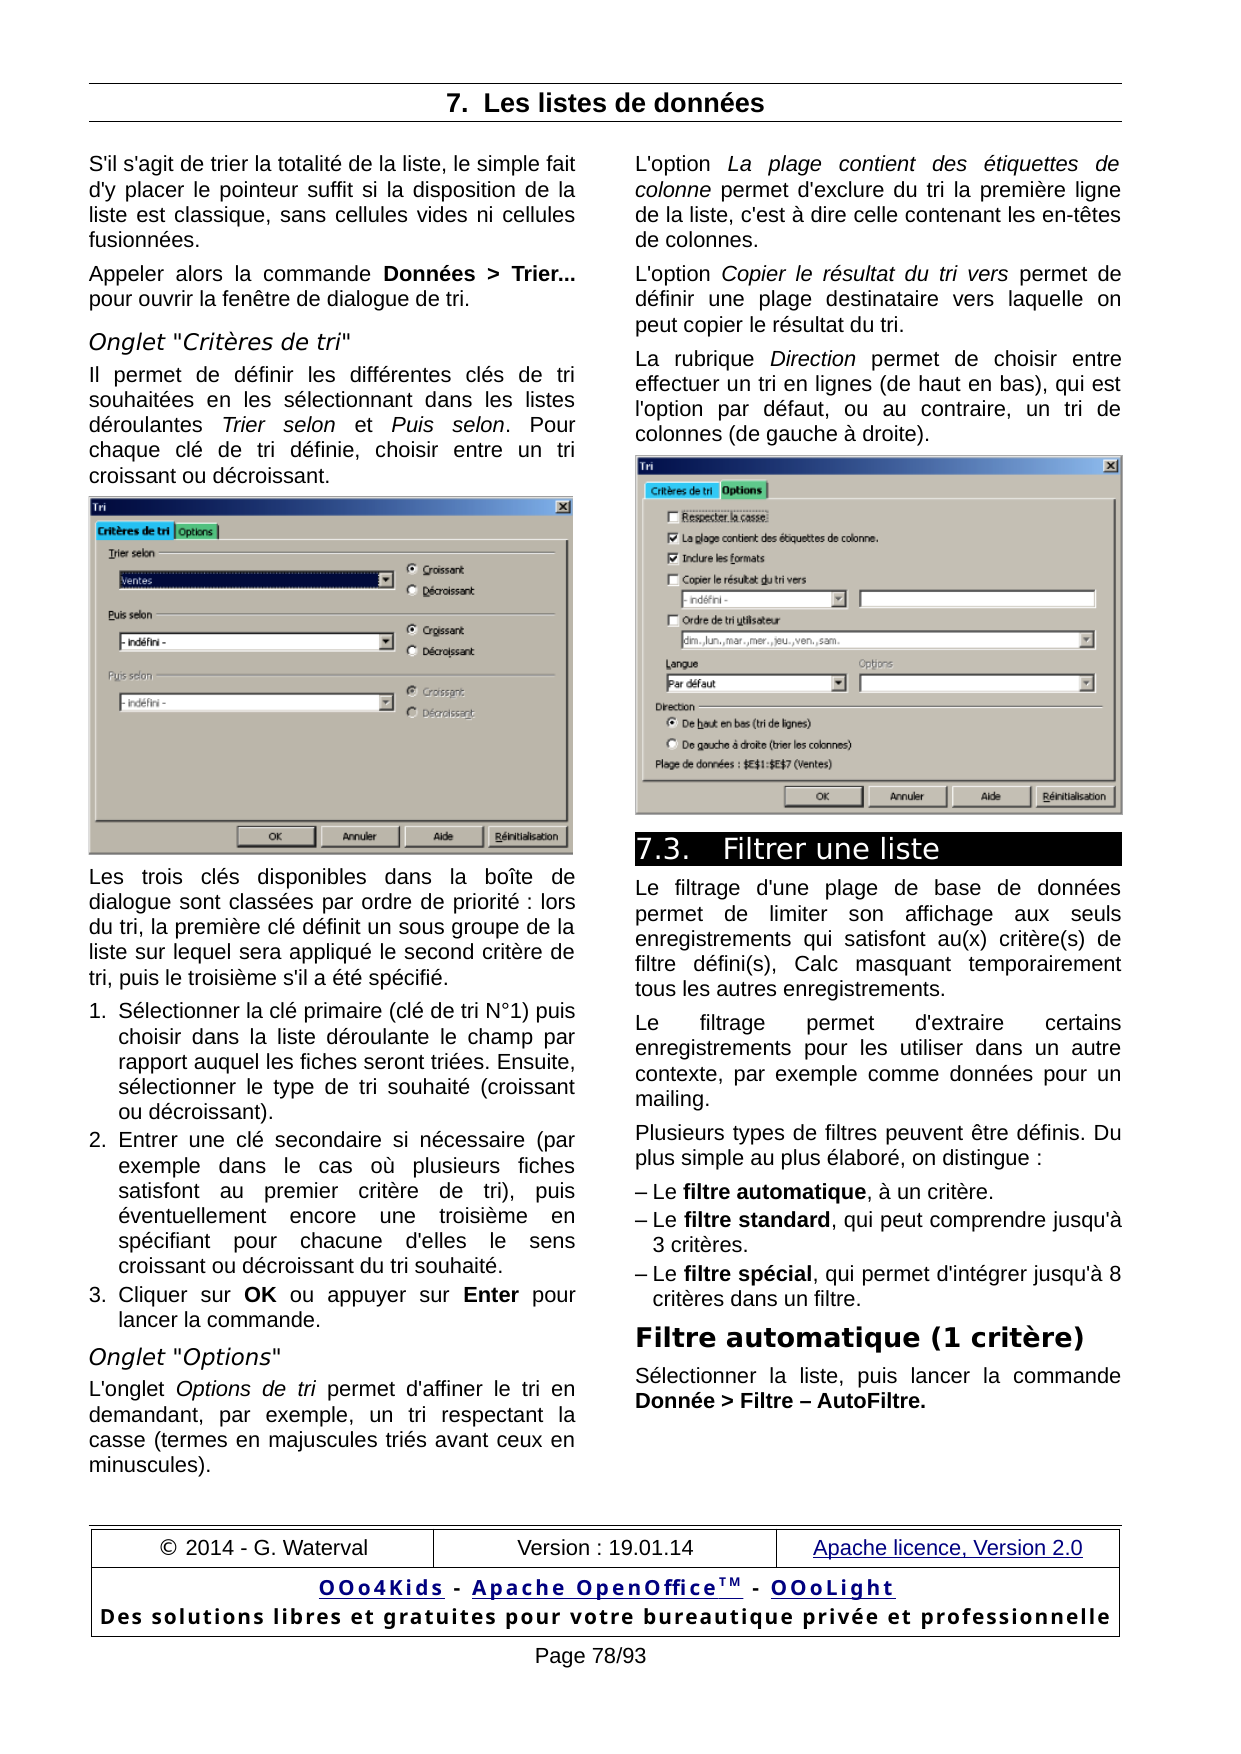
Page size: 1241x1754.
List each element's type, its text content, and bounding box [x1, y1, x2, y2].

text S'il s'agit de trier la totalité de la liste, le simple fait d'y placer le pointeur suffit si la disposition de la liste est classique, sans cellules vides ni cellules fusionnées. [88, 151, 576, 252]
list Le filtre spécial, qui permet d'intégrer jusqu'à 8 critères dans un filtre. [635, 1261, 1122, 1311]
text Appeler alors la commande Données > Trier... pour ouvrir la fenêtre de dialogue de tri. [88, 261, 576, 311]
subtitle Onglet "Critères de tri" [88, 329, 576, 356]
list Entrer une clé secondaire si nécessaire (par exemple dans le cas où plusieurs fiches satisfont au premier critère de tri), puis éventuellement encore une troisième en spécifiant pour chacune d'elles le sens croissant ou décroissant du tri souhaité. [88, 1127, 576, 1279]
text La rubrique Direction permet de choisir entre effectuer un tri en lignes (de haut en bas), qui est l'option par défaut, ou au contraire, un tri de colonnes (de gauche à droite). [635, 346, 1122, 446]
text L'onglet Options de tri permet d'affiner le tri en demandant, par exemple, un tri respectant la casse (termes en majuscules triés avant ceux en minuscules). [88, 1376, 576, 1477]
list Sélectionner la clé primaire (clé de tri N°1) puis choisir dans la liste déroulante le champ par rapport auquel les fiches seront triées. Ensuite, sélectionner le type de tri souhaité (croissant ou décroissant). [88, 998, 576, 1124]
subtitle Onglet "Options" [88, 1344, 576, 1370]
list Le filtre standard, qui peut comprendre jusqu'à 3 critères. [635, 1207, 1122, 1258]
text Il permet de définir les différentes clés de tri souhaitées en les sélectionnant dans les listes déroulantes Trier selon et Puis selon. Pour chaque clé de tri définie, choisir entre un tri croissant ou décroissant. [88, 362, 576, 488]
text L'option La plage contient des étiquettes de colonne permet d'exclure du tri la première ligne de la liste, c'est à dire celle contenant les en-têtes de colonnes. [635, 151, 1122, 252]
list Cliquer sur OK ou appuyer sur Enter pour lancer la commande. [88, 1282, 576, 1332]
text Les trois clés disponibles dans la boîte de dialogue sont classées par ordre de priorité : lors du tri, la première clé définit un sous groupe de la liste sur lequel sera appliqué le second critère de tri, puis le troisième s'il a été spécifié. [88, 863, 576, 989]
subtitle Filtre automatique (1 critère) [635, 1323, 1122, 1354]
list Le filtre automatique, à un critère. [635, 1179, 1122, 1204]
text Le filtrage d'une plage de base de données permet de limiter son affichage aux seuls enregistrements qui satisfont au(x) critère(s) de filtre défini(s), Calc masquant temporairement tous les autres enregistrements. [635, 875, 1122, 1001]
text Sélectionner la liste, puis lancer la commande Donnée > Filtre – AutoFiltre. [635, 1363, 1122, 1413]
text Le filtrage permet d'extraire certains enregistrements pour les utiliser dans un autre contexte, par exemple comme données pour un mailing. [635, 1010, 1122, 1111]
text L'option Copier le résultat du tri vers permet de définir une plage destinataire vers laquelle on peut copier le résultat du tri. [635, 261, 1122, 337]
subtitle Filtrer une liste [635, 832, 1122, 866]
text Plusieurs types de filtres peuvent être définis. Du plus simple au plus élaboré, on distingue : [635, 1120, 1122, 1170]
